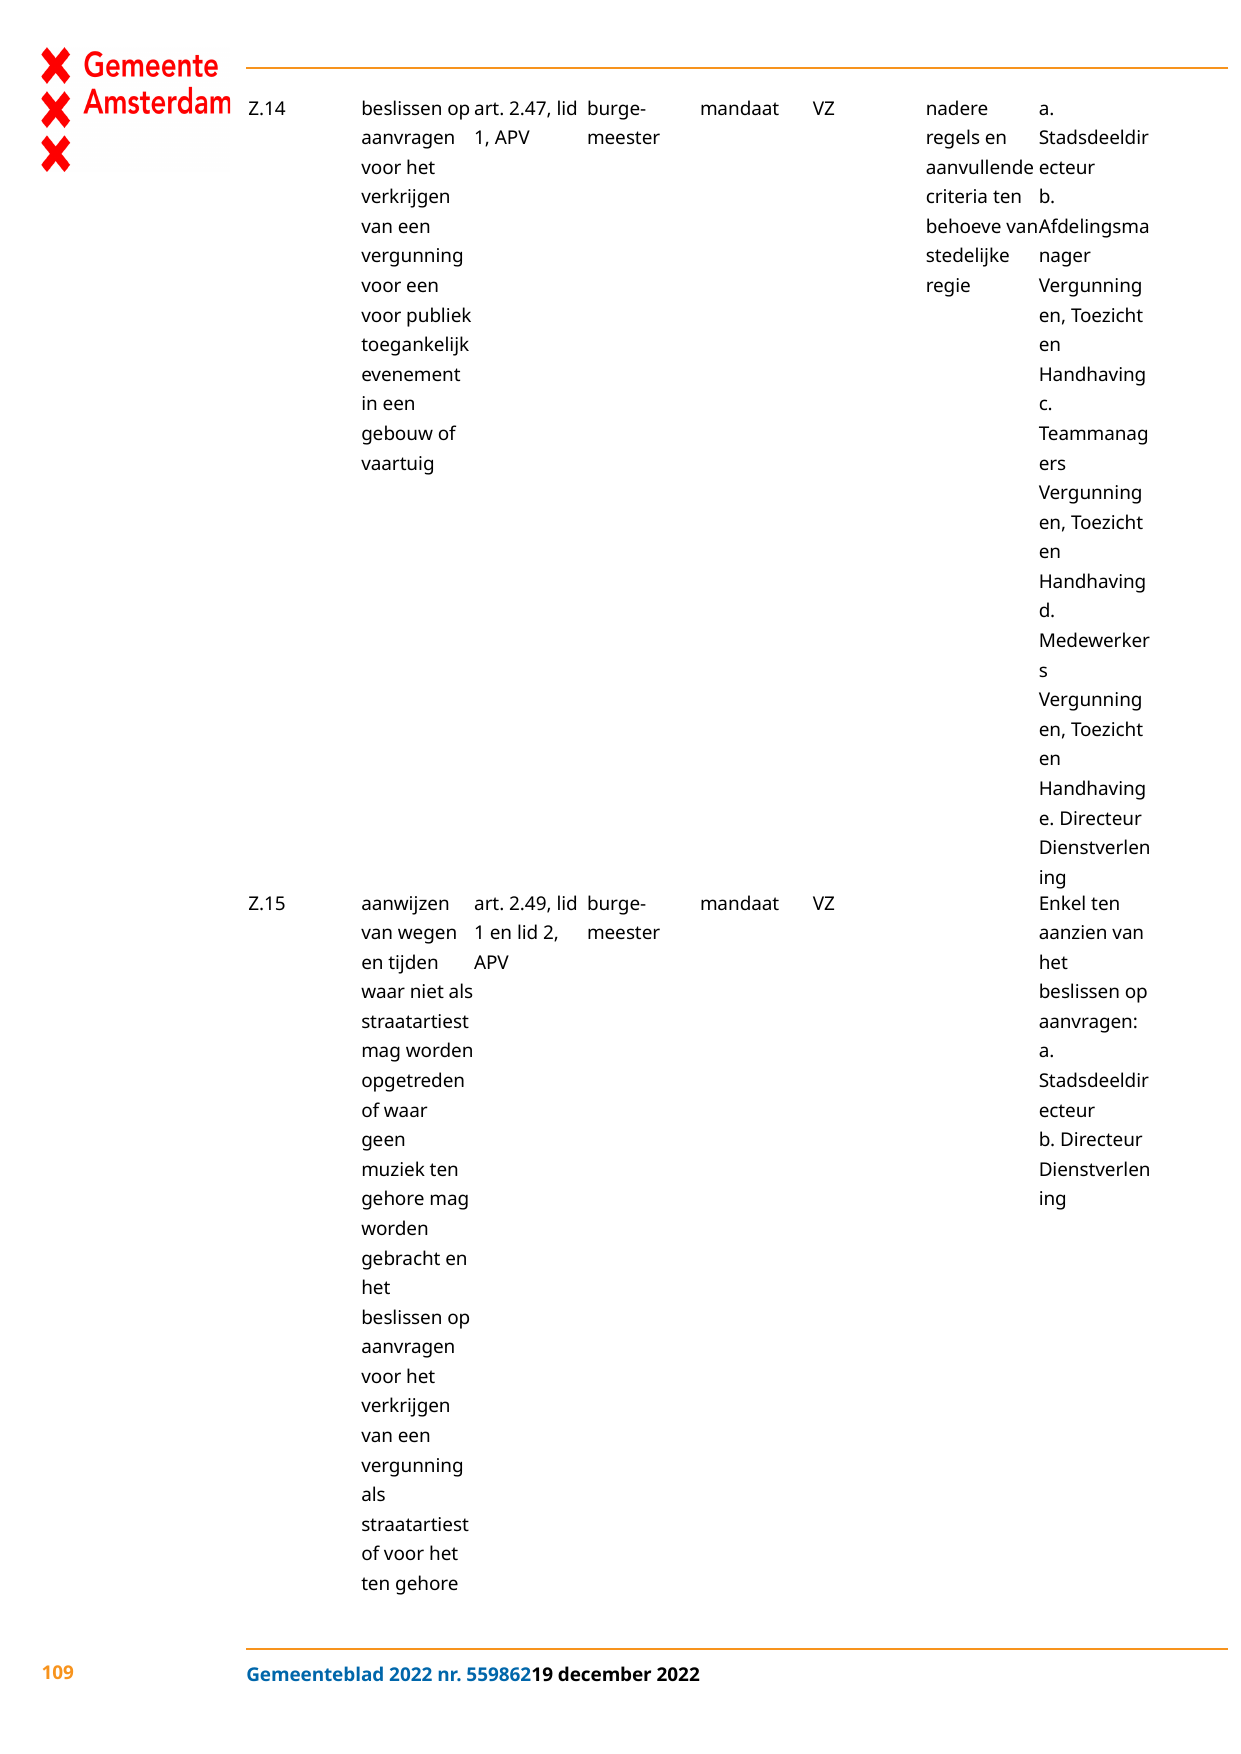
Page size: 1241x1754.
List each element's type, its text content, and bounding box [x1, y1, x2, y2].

table_cell beslissen op aanvragen voor het verkrijgen van een vergunning voor een voor publiek toegankelijk evenement in een gebouw of vaartuig [361, 95, 474, 890]
table_cell VZ [813, 95, 926, 890]
table_cell Z.14 [248, 95, 361, 890]
picture [41, 47, 231, 172]
table_cell burge-meester [587, 890, 700, 1596]
table_cell mandaat [700, 890, 813, 1596]
table_cell aanwijzen van wegen en tijden waar niet als straatartiest mag worden opgetreden of waar geen muziek ten gehore mag worden gebracht en het beslissen op aanvragen voor het verkrijgen van een vergunning als straatartiest of voor het ten gehore [361, 890, 474, 1596]
table_cell art. 2.47, lid 1, APV [474, 95, 587, 890]
table_cell mandaat [700, 95, 813, 890]
table_cell VZ [813, 890, 926, 1596]
table_cell burge-meester [587, 95, 700, 890]
table_cell Z.15 [248, 890, 361, 1596]
table_cell Enkel ten aanzien van het beslissen op aanvragen: a. Stadsdeeldirecteur b. Directeur Dienstverlening [1039, 890, 1152, 1596]
table_cell art. 2.49, lid 1 en lid 2, APV [474, 890, 587, 1596]
table_cell a. Stadsdeeldirecteur b. Afdelingsmanager Vergunningen, Toezicht en Handhaving c. Teammanagers Vergunningen, Toezicht en Handhaving d. Medewerkers Vergunningen, Toezicht en Handhaving e. Directeur Dienstverlening [1039, 95, 1152, 890]
table_cell nadere regels en aanvullende criteria ten behoeve van stedelijke regie [926, 95, 1038, 890]
table_cell [926, 890, 1038, 1596]
